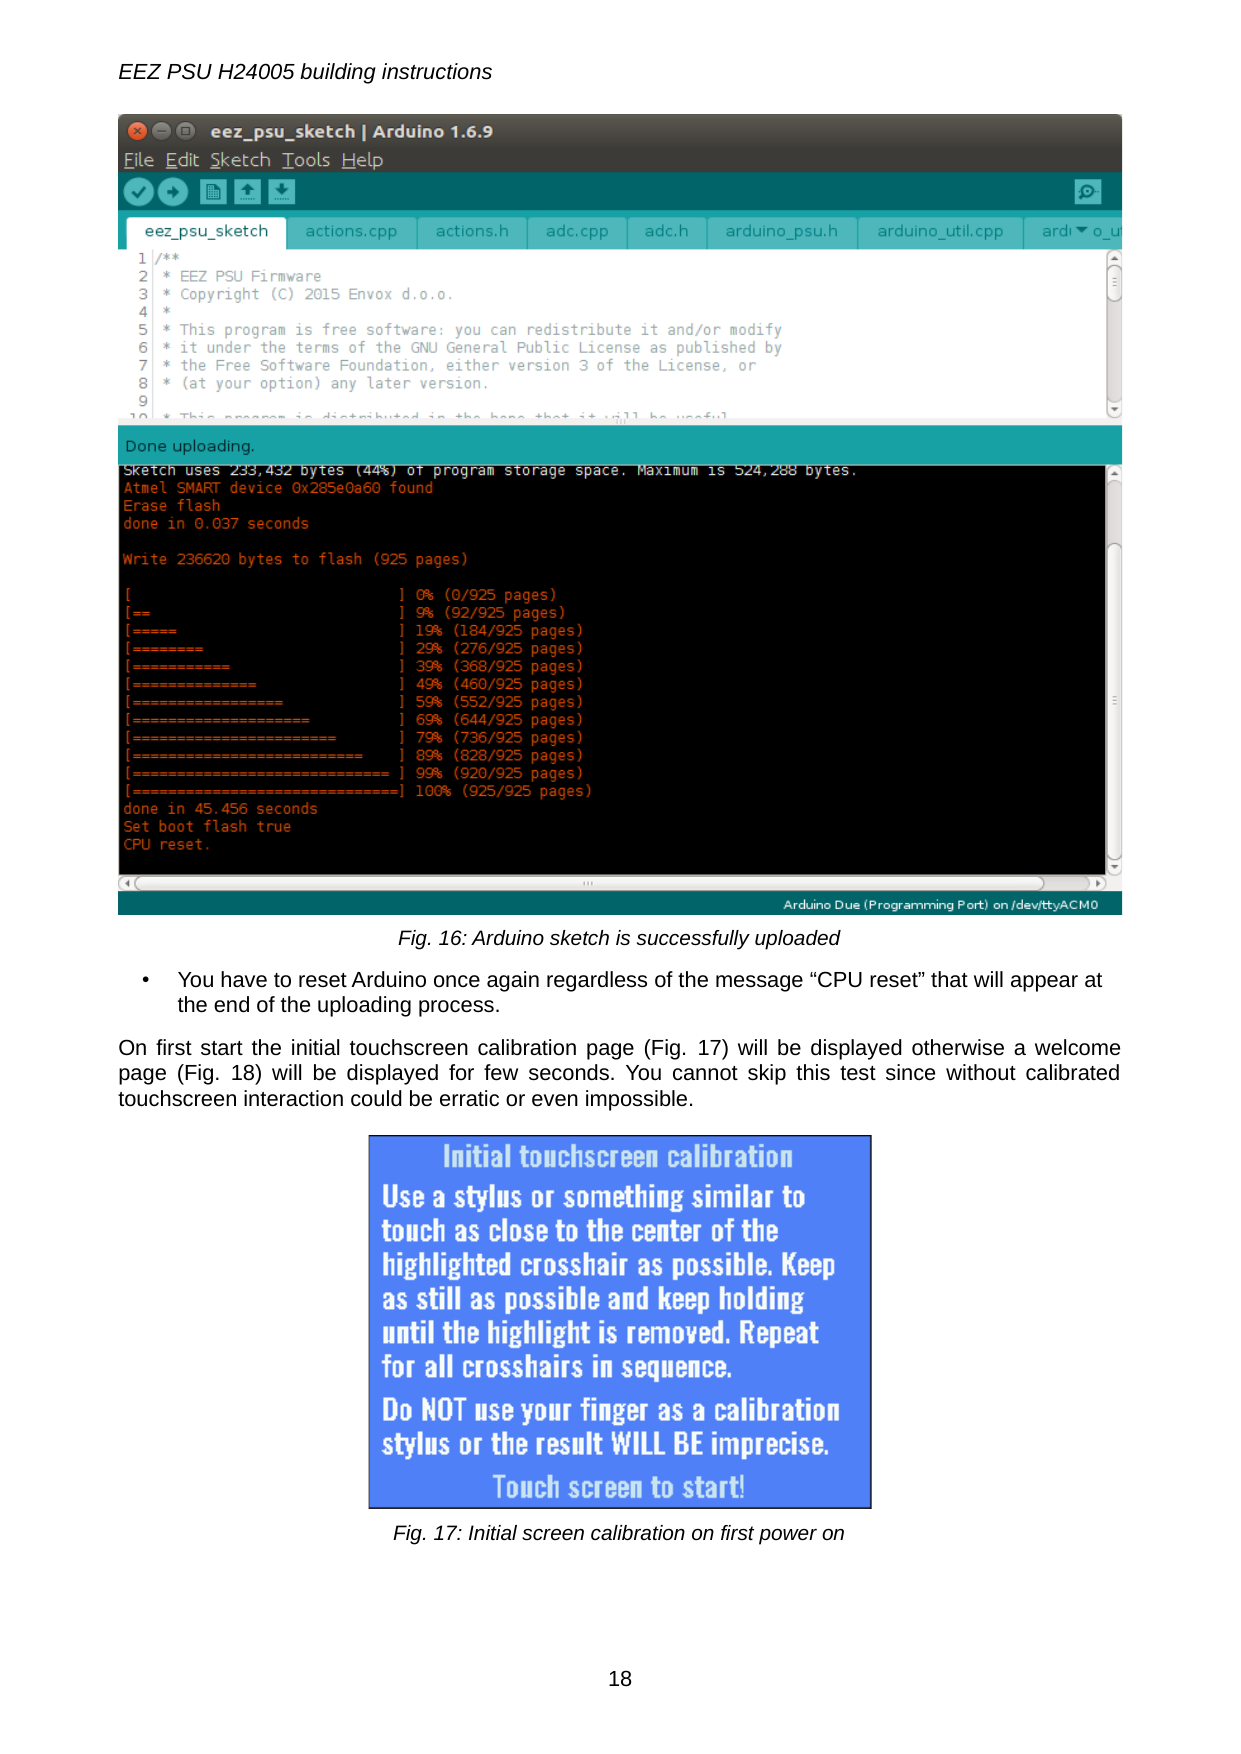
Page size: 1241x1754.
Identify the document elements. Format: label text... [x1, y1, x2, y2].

list You have to reset Arduino once again regardless of the message “CPU reset” that will appear at the end of the uploading process. [118, 950, 1122, 1017]
picture [368, 1135, 872, 1509]
picture [118, 114, 1123, 915]
list Fig. 16: Arduino sketch is successfully uploaded [118, 915, 1122, 950]
text On first start the initial touchscreen calibration page (Fig. 17) will be displayed otherwise a welcome page (Fig. 18) will be displayed for few seconds. You cannot skip this test since without calibrated touchscreen interaction could be erratic or even impossible. [118, 1035, 1122, 1111]
list [142, 106, 1110, 114]
text Fig. 17: Initial screen calibration on first power on [368, 1509, 872, 1545]
